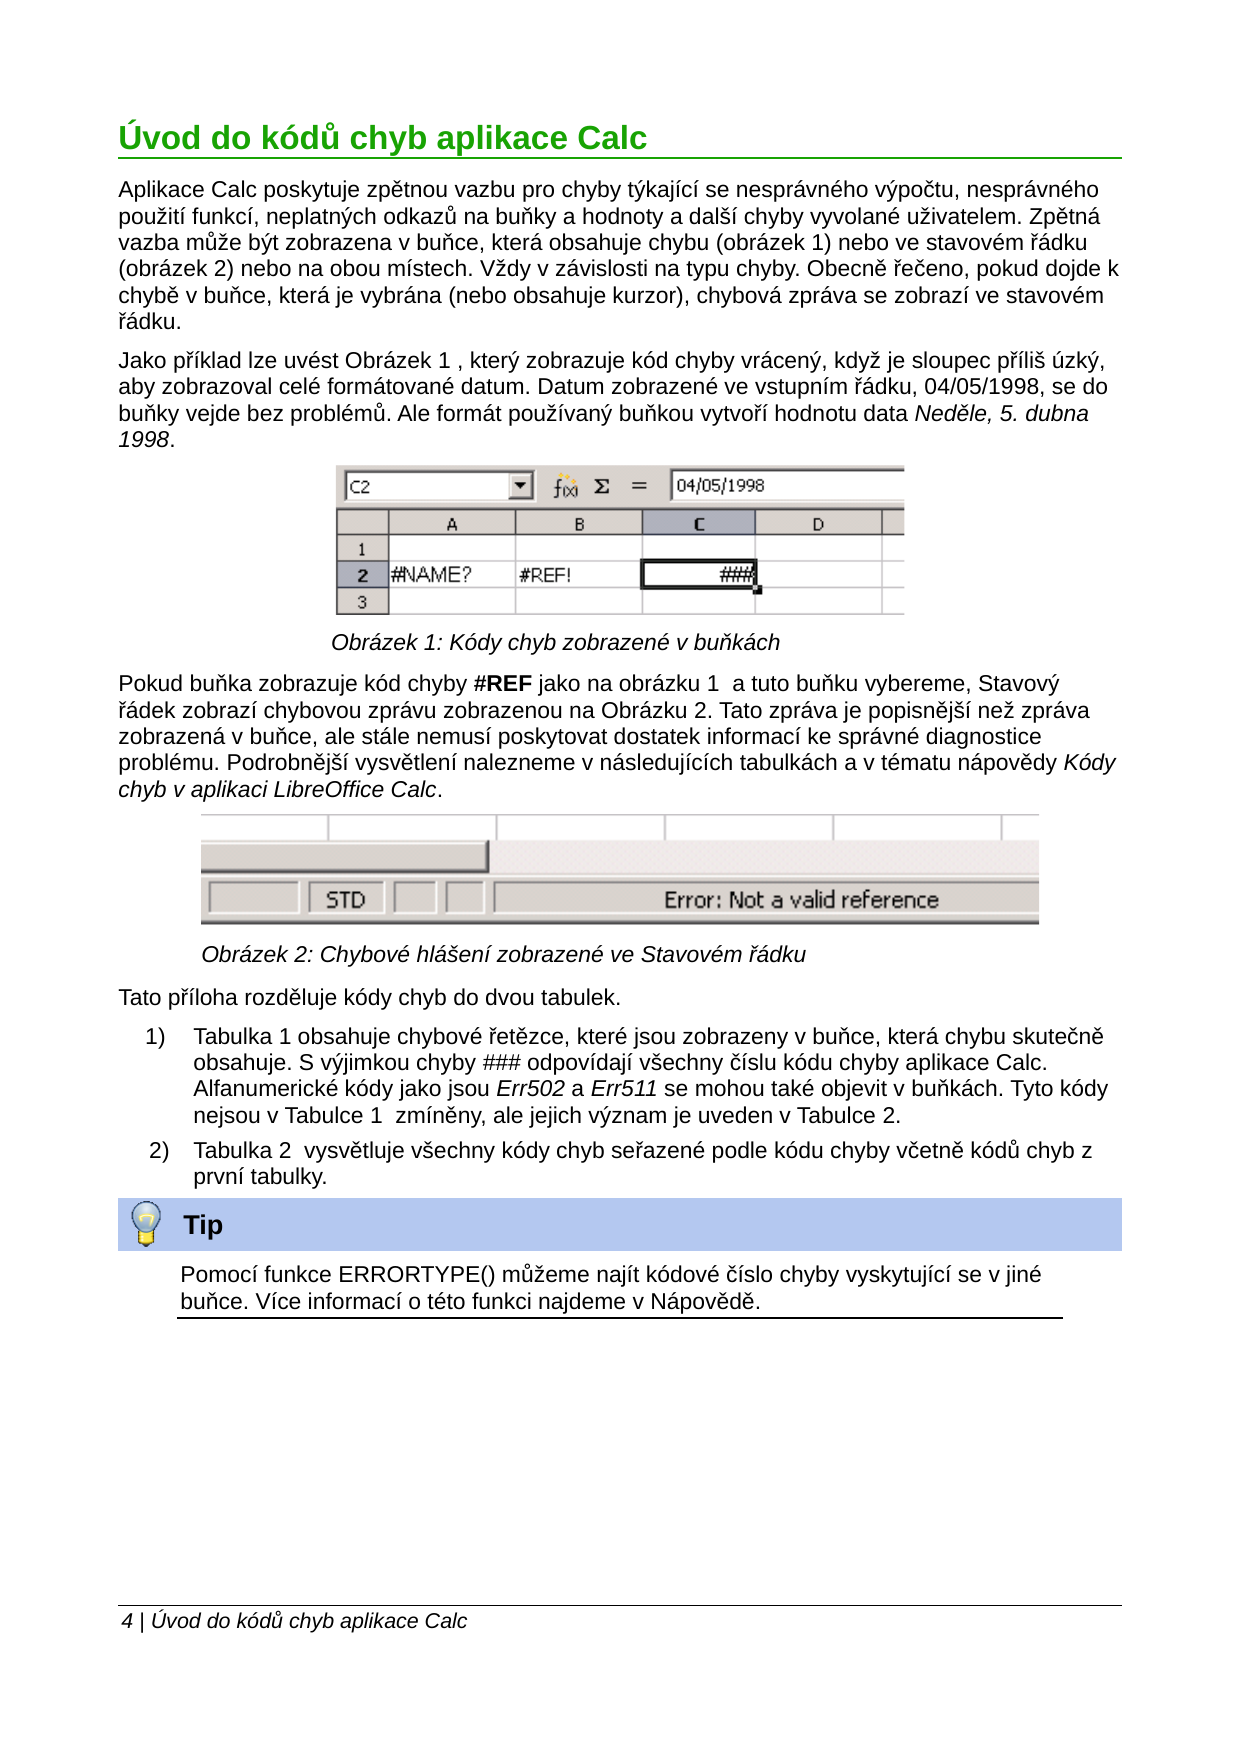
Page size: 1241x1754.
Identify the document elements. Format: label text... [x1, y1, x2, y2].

text Aplikace Calc poskytuje zpětnou vazbu pro chyby týkající se nesprávného výpočtu, nesprávného použití funkcí, neplatných odkazů na buňky a hodnoty a další chyby vyvolané uživatelem. Zpětná vazba může být zobrazena v buňce, která obsahuje chybu (obrázek 1) nebo ve stavovém řádku (obrázek 2) nebo na obou místech. Vždy v závislosti na typu chyby. Obecně řečeno, pokud dojde k chybě v buňce, která je vybrána (nebo obsahuje kurzor), chybová zpráva se zobrazí ve stavovém řádku. [118, 176, 1122, 334]
list Tabulka 2 vysvětluje všechny kódy chyb seřazené podle kódu chyby včetně kódů chyb z první tabulky. [169, 1137, 1122, 1190]
text Tato příloha rozděluje kódy chyb do dvou tabulek. [118, 984, 1122, 1010]
text Jako příklad lze uvést Obrázek 1 , který zobrazuje kód chyby vrácený, když je sloupec příliš úzký, aby zobrazoval celé formátované datum. Datum zobrazené ve vstupním řádku, 04/05/1998, se do buňky vejde bez problémů. Ale formát používaný buňkou vytvoří hodnotu data Neděle, 5. dubna 1998. [118, 347, 1122, 452]
subtitle Úvod do kódů chyb aplikace Calc [118, 118, 1122, 157]
subtitle Tip [118, 1198, 1122, 1251]
text Pomocí funkce ERRORTYPE() můžeme najít kódové číslo chyby vyskytující se v jiné buňce. Více informací o této funkci najdeme v Nápovědě. [177, 1258, 1063, 1317]
picture [201, 814, 1040, 927]
picture [335, 465, 905, 615]
text Obrázek 1: Kódy chyb zobrazené v buňkách [331, 629, 909, 656]
text Pokud buňka zobrazuje kód chyby #REF jako na obrázku 1 a tuto buňku vybereme, Stavový řádek zobrazí chybovou zprávu zobrazenou na Obrázku 2. Tato zpráva je popisnější než zpráva zobrazená v buňce, ale stále nemusí poskytovat dostatek informací ke správné diagnostice problému. Podrobnější vysvětlení nalezneme v následujících tabulkách a v tématu nápovědy Kódy chyb v aplikaci LibreOffice Calc. [118, 670, 1122, 802]
text Obrázek 2: Chybové hlášení zobrazené ve Stavovém řádku [201, 941, 1039, 967]
picture [119, 1199, 170, 1250]
list Tabulka 1 obsahuje chybové řetězce, které jsou zobrazeny v buňce, která chybu skutečně obsahuje. S výjimkou chyby ### odpovídají všechny číslu kódu chyby aplikace Calc. Alfanumerické kódy jako jsou Err502 a Err511 se mohou také objevit v buňkách. Tyto kódy nejsou v Tabulce 1 zmíněny, ale jejich význam je uveden v Tabulce 2. [165, 1023, 1122, 1128]
